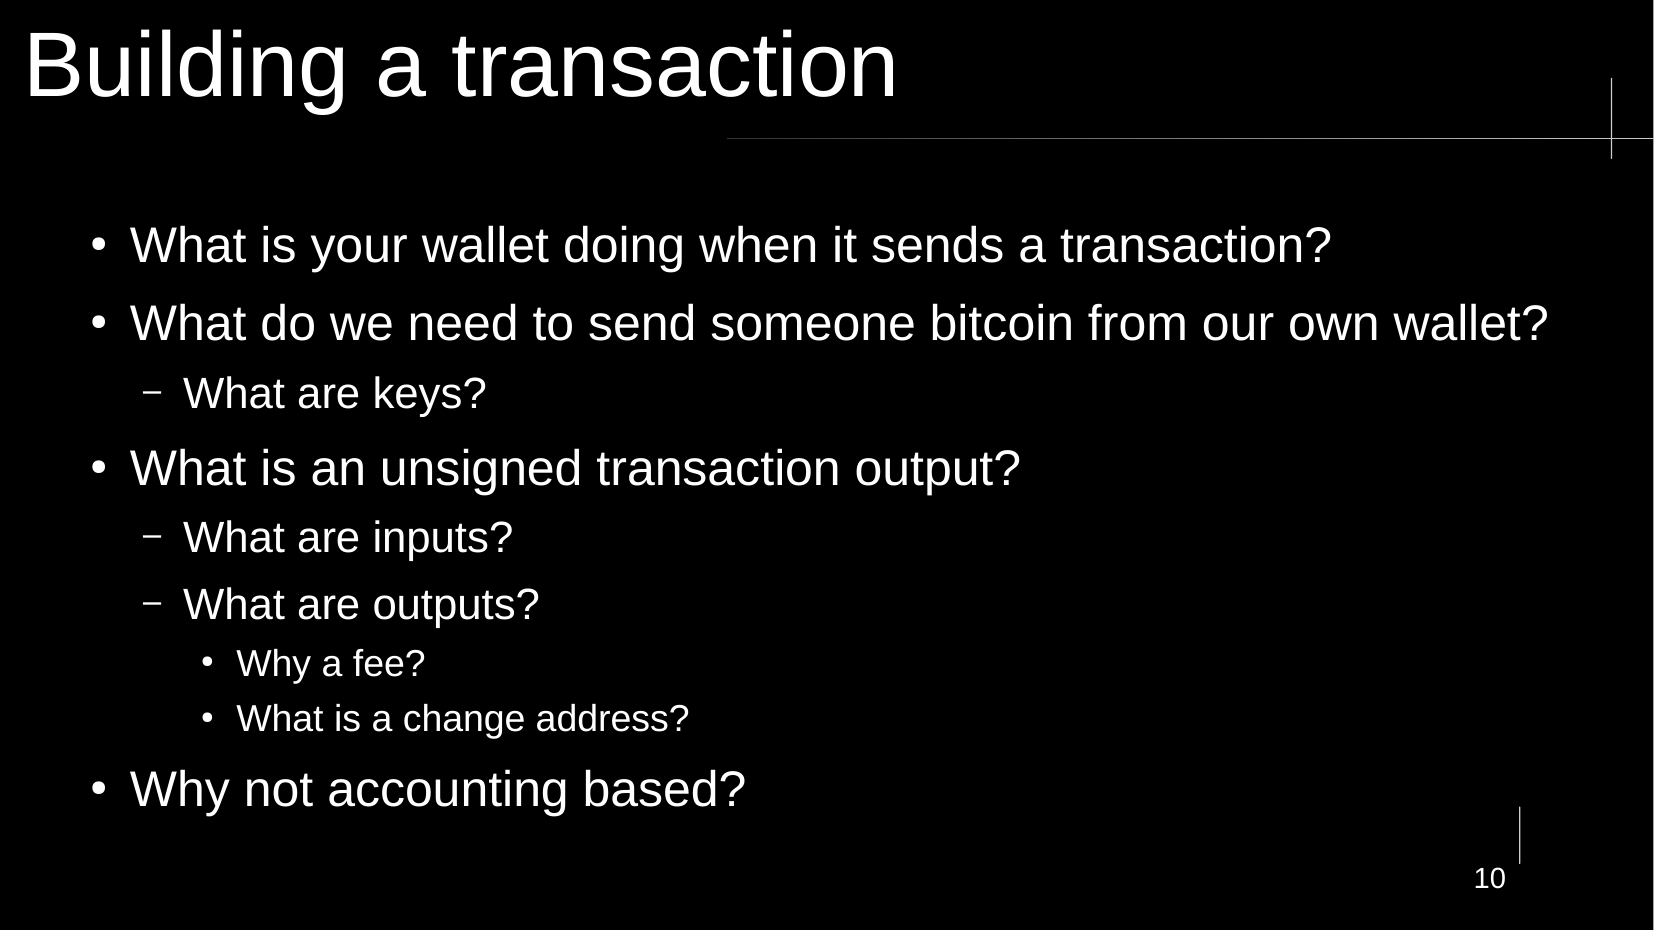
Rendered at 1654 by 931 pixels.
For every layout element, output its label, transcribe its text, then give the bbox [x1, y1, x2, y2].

title Building a transaction [23, 11, 1589, 119]
list What is your wallet doing when it sends a transaction? What do we need to send someone bitcoin from our own wallet? What are keys? What is an unsigned transaction output? What are inputs? What are outputs? Why a fee? What is a change address? Why not accounting based? [76, 217, 1565, 826]
